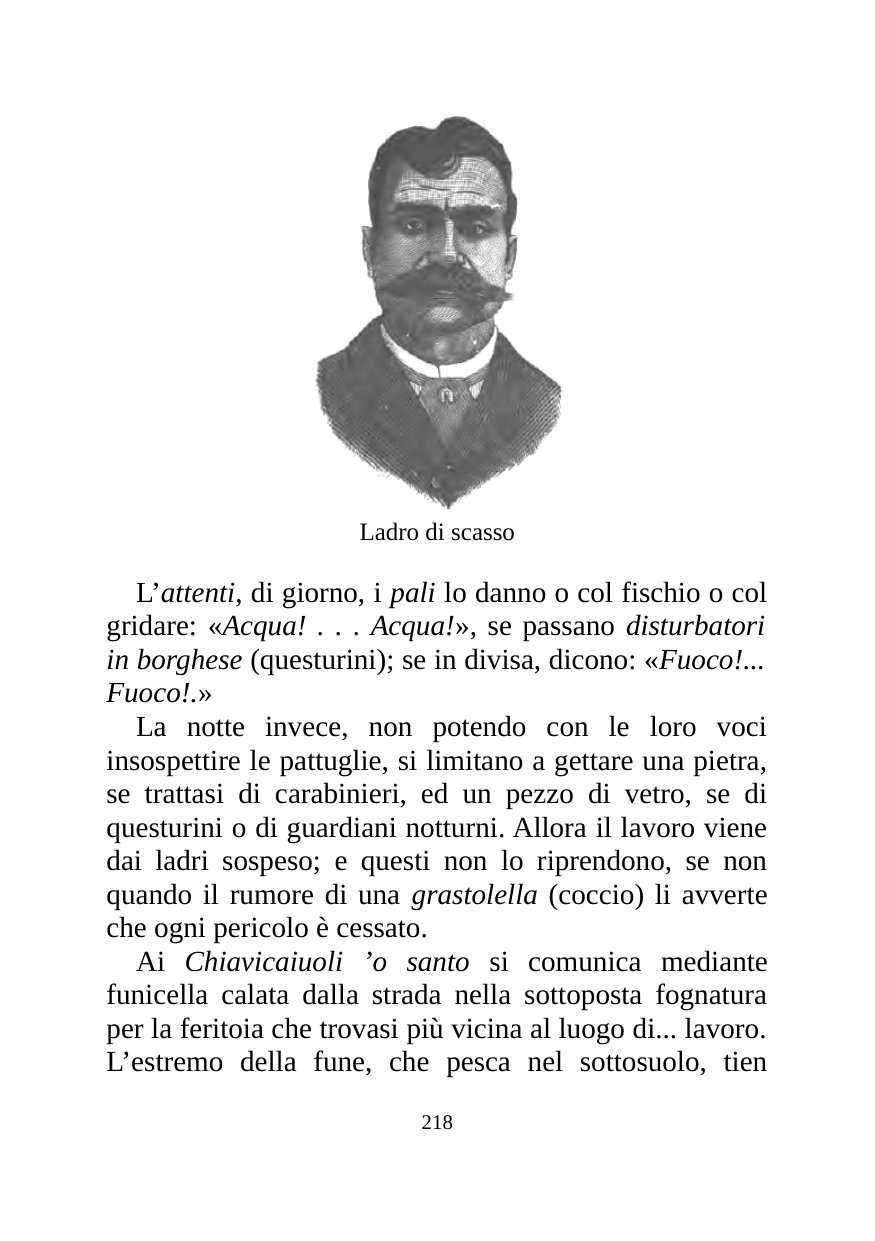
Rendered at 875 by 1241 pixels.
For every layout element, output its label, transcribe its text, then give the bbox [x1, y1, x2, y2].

text L’attenti, di giorno, i pali lo danno o col fischio o col gridare: «Acqua! . . . Acqua!», se passano disturbatori in borghese (questurini); se in divisa, dicono: «Fuoco!... Fuoco!.» [106, 575, 768, 709]
table_header Ladro di scasso [106, 106, 768, 575]
text La notte invece, non potendo con le loro voci insospettire le pattuglie, si limitano a gettare una pietra, se trattasi di carabinieri, ed un pezzo di vetro, se di questurini o di guardiani notturni. Allora il lavoro viene dai ladri sospeso; e questi non lo riprendono, se non quando il rumore di una grastolella (coccio) li avverte che ogni pericolo è cessato. [106, 709, 768, 944]
text Ai Chiavicaiuoli ’o santo si comunica mediante funicella calata dalla strada nella sottoposta fognatura per la feritoia che trovasi più vicina al luogo di... lavoro. L’estremo della fune, che pesca nel sottosuolo, tien [106, 944, 768, 1078]
picture [305, 106, 569, 517]
